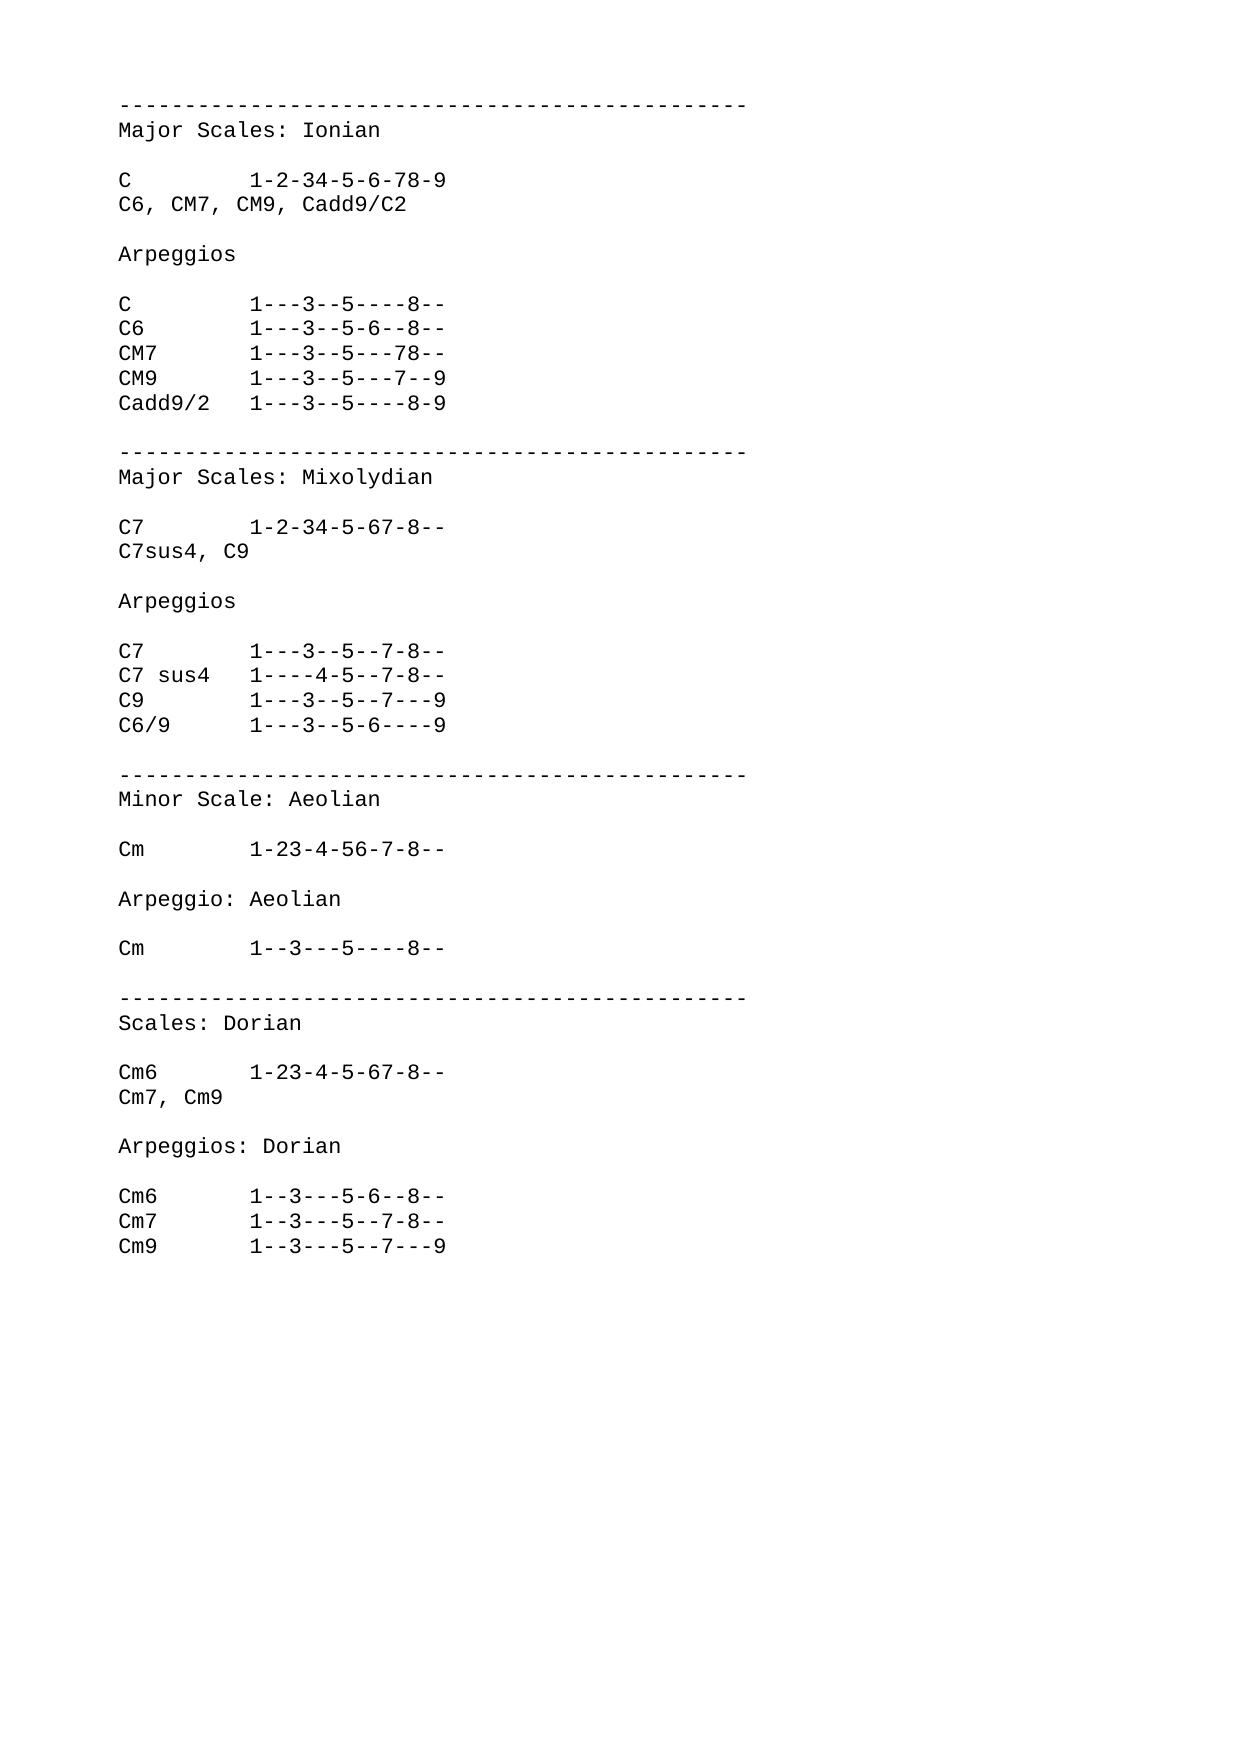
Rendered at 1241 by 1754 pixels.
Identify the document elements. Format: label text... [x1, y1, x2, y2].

text CM9 1---3--5---7--9 [118, 367, 1122, 392]
text Arpeggio: Aeolian [118, 888, 1122, 913]
text Arpeggios: Dorian [118, 1136, 1122, 1161]
text C7 1-2-34-5-67-8-- [118, 516, 1122, 541]
text C6/9 1---3--5-6----9 [118, 714, 1122, 739]
text Cm7 1--3---5--7-8-- [118, 1210, 1122, 1235]
text Major Scales: Ionian [118, 119, 1122, 144]
text C9 1---3--5--7---9 [118, 689, 1122, 714]
text C7 sus4 1----4-5--7-8-- [118, 665, 1122, 689]
text Cm6 1-23-4-5-67-8-- [118, 1061, 1122, 1086]
text ------------------------------------------------ [118, 442, 1122, 466]
text Cm7, Cm9 [118, 1086, 1122, 1111]
text Arpeggios [118, 243, 1122, 268]
text Cm6 1--3---5-6--8-- [118, 1185, 1122, 1210]
text C 1-2-34-5-6-78-9 [118, 169, 1122, 194]
text C7sus4, C9 [118, 541, 1122, 566]
text Cadd9/2 1---3--5----8-9 [118, 392, 1122, 417]
text Cm9 1--3---5--7---9 [118, 1235, 1122, 1260]
text ------------------------------------------------ [118, 94, 1122, 119]
text C7 1---3--5--7-8-- [118, 640, 1122, 665]
text C6 1---3--5-6--8-- [118, 318, 1122, 342]
text Scales: Dorian [118, 1012, 1122, 1037]
text Arpeggios [118, 590, 1122, 615]
text C6, CM7, CM9, Cadd9/C2 [118, 194, 1122, 218]
text Cm 1--3---5----8-- [118, 937, 1122, 962]
text ------------------------------------------------ [118, 764, 1122, 789]
text ------------------------------------------------ [118, 987, 1122, 1012]
text Cm 1-23-4-56-7-8-- [118, 838, 1122, 863]
text Minor Scale: Aeolian [118, 789, 1122, 813]
text Major Scales: Mixolydian [118, 466, 1122, 491]
text CM7 1---3--5---78-- [118, 342, 1122, 367]
text C 1---3--5----8-- [118, 293, 1122, 318]
